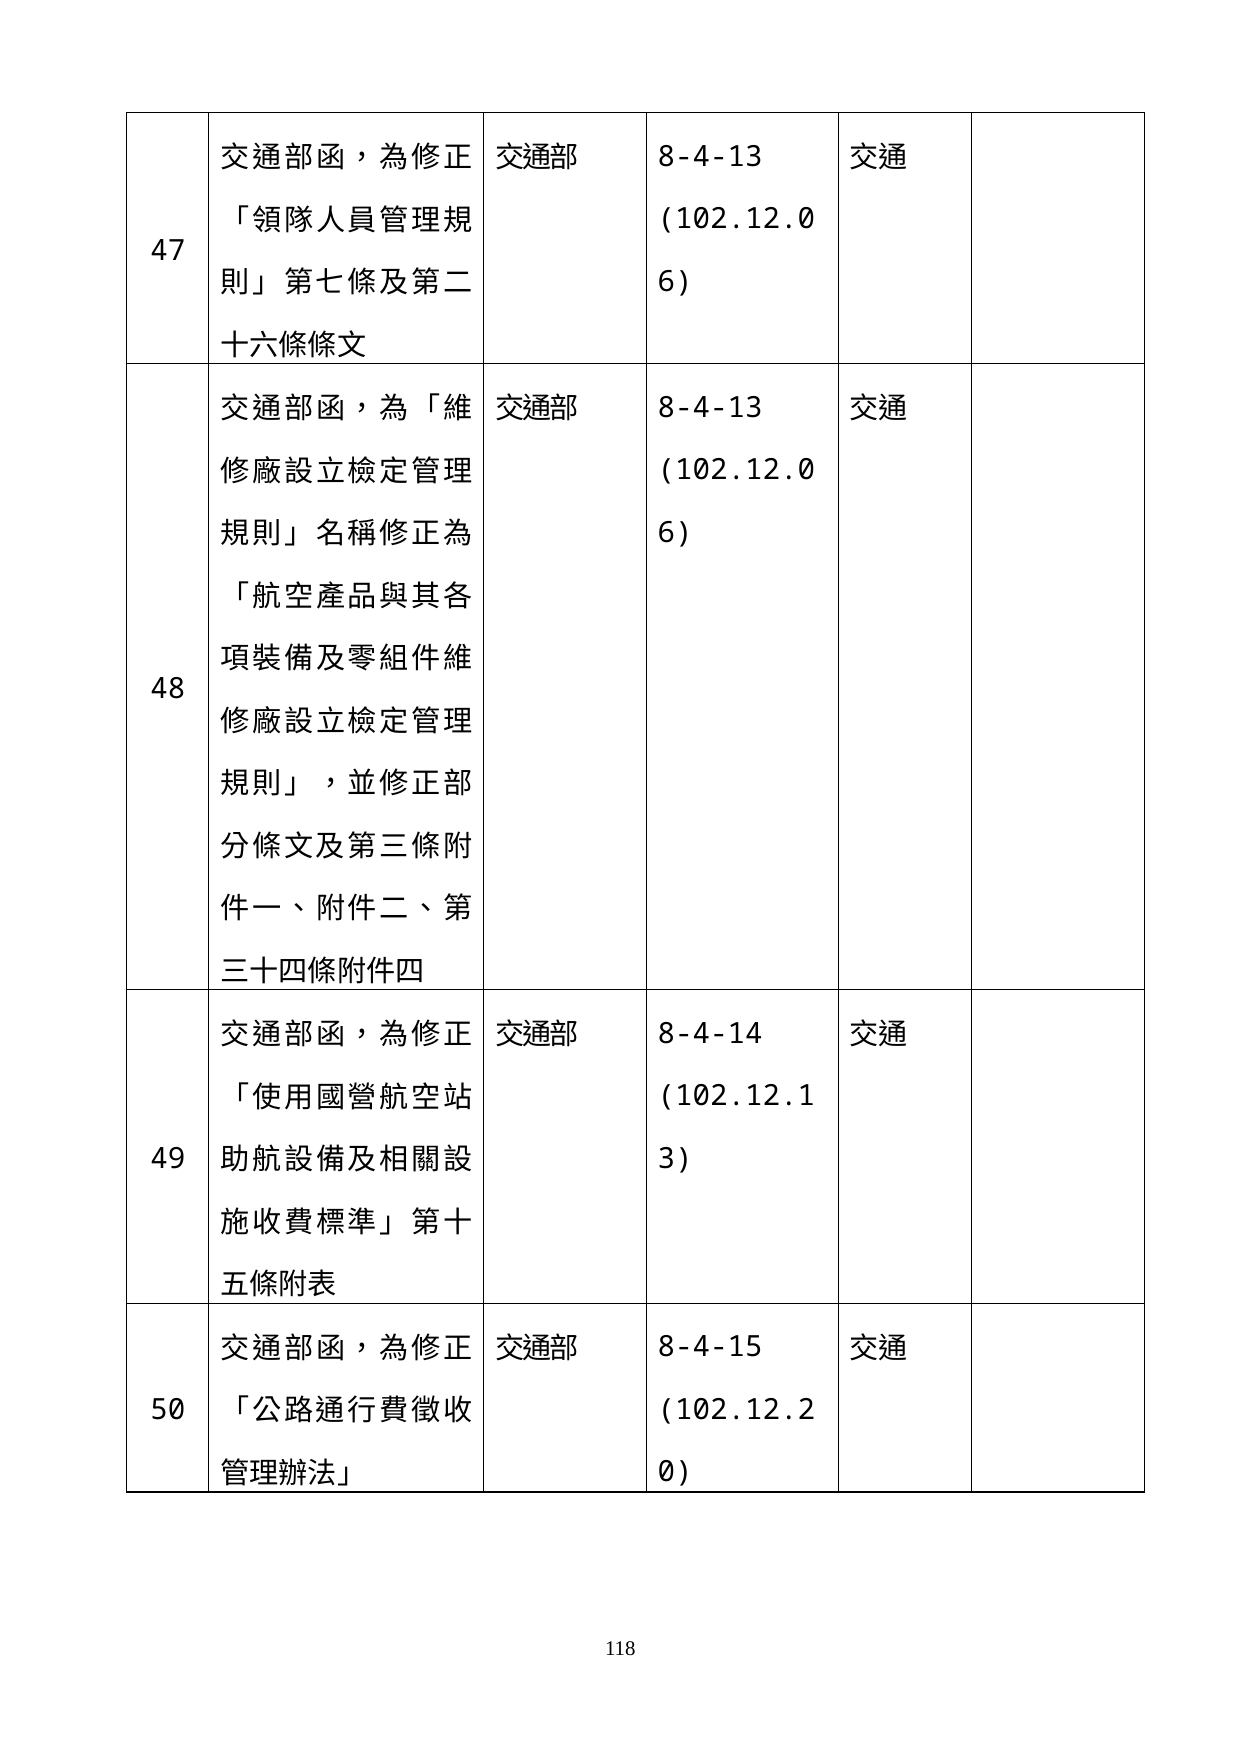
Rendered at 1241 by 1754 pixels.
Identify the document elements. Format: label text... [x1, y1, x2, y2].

table_cell 8-4-14 (102.12.13) [647, 990, 838, 1303]
table_cell 交通部 [484, 990, 646, 1303]
table_cell 8-4-13 (102.12.06) [647, 364, 838, 989]
table_cell 交通部 [484, 113, 646, 363]
table_cell 47 [127, 113, 208, 363]
table_cell 8-4-15 (102.12.20) [647, 1304, 838, 1491]
table_cell [972, 113, 1144, 363]
table_cell [972, 990, 1144, 1303]
table_cell [972, 364, 1144, 989]
table_cell 交通 [839, 113, 971, 363]
table_cell 8-4-13 (102.12.06) [647, 113, 838, 363]
table_cell 交通部 [484, 1304, 646, 1491]
table_cell 49 [127, 990, 208, 1303]
table_cell 交通 [839, 990, 971, 1303]
table_cell [972, 1304, 1144, 1491]
table_cell 50 [127, 1304, 208, 1491]
table_cell 交通 [839, 1304, 971, 1491]
table_cell 交通部函，為修正「公路通行費徵收管理辦法」 [209, 1304, 483, 1491]
table_cell 交通部函，為修正「領隊人員管理規則」第七條及第二十六條條文 [209, 113, 483, 363]
table_cell 交通部函，為修正「使用國營航空站助航設備及相關設施收費標準」第十五條附表 [209, 990, 483, 1303]
table_cell 交通 [839, 364, 971, 989]
table_cell 交通部 [484, 364, 646, 989]
table_cell 交通部函，為「維修廠設立檢定管理規則」名稱修正為「航空產品與其各項裝備及零組件維修廠設立檢定管理規則」，並修正部分條文及第三條附件一、附件二、第三十四條附件四 [209, 364, 483, 989]
table_cell 48 [127, 364, 208, 989]
